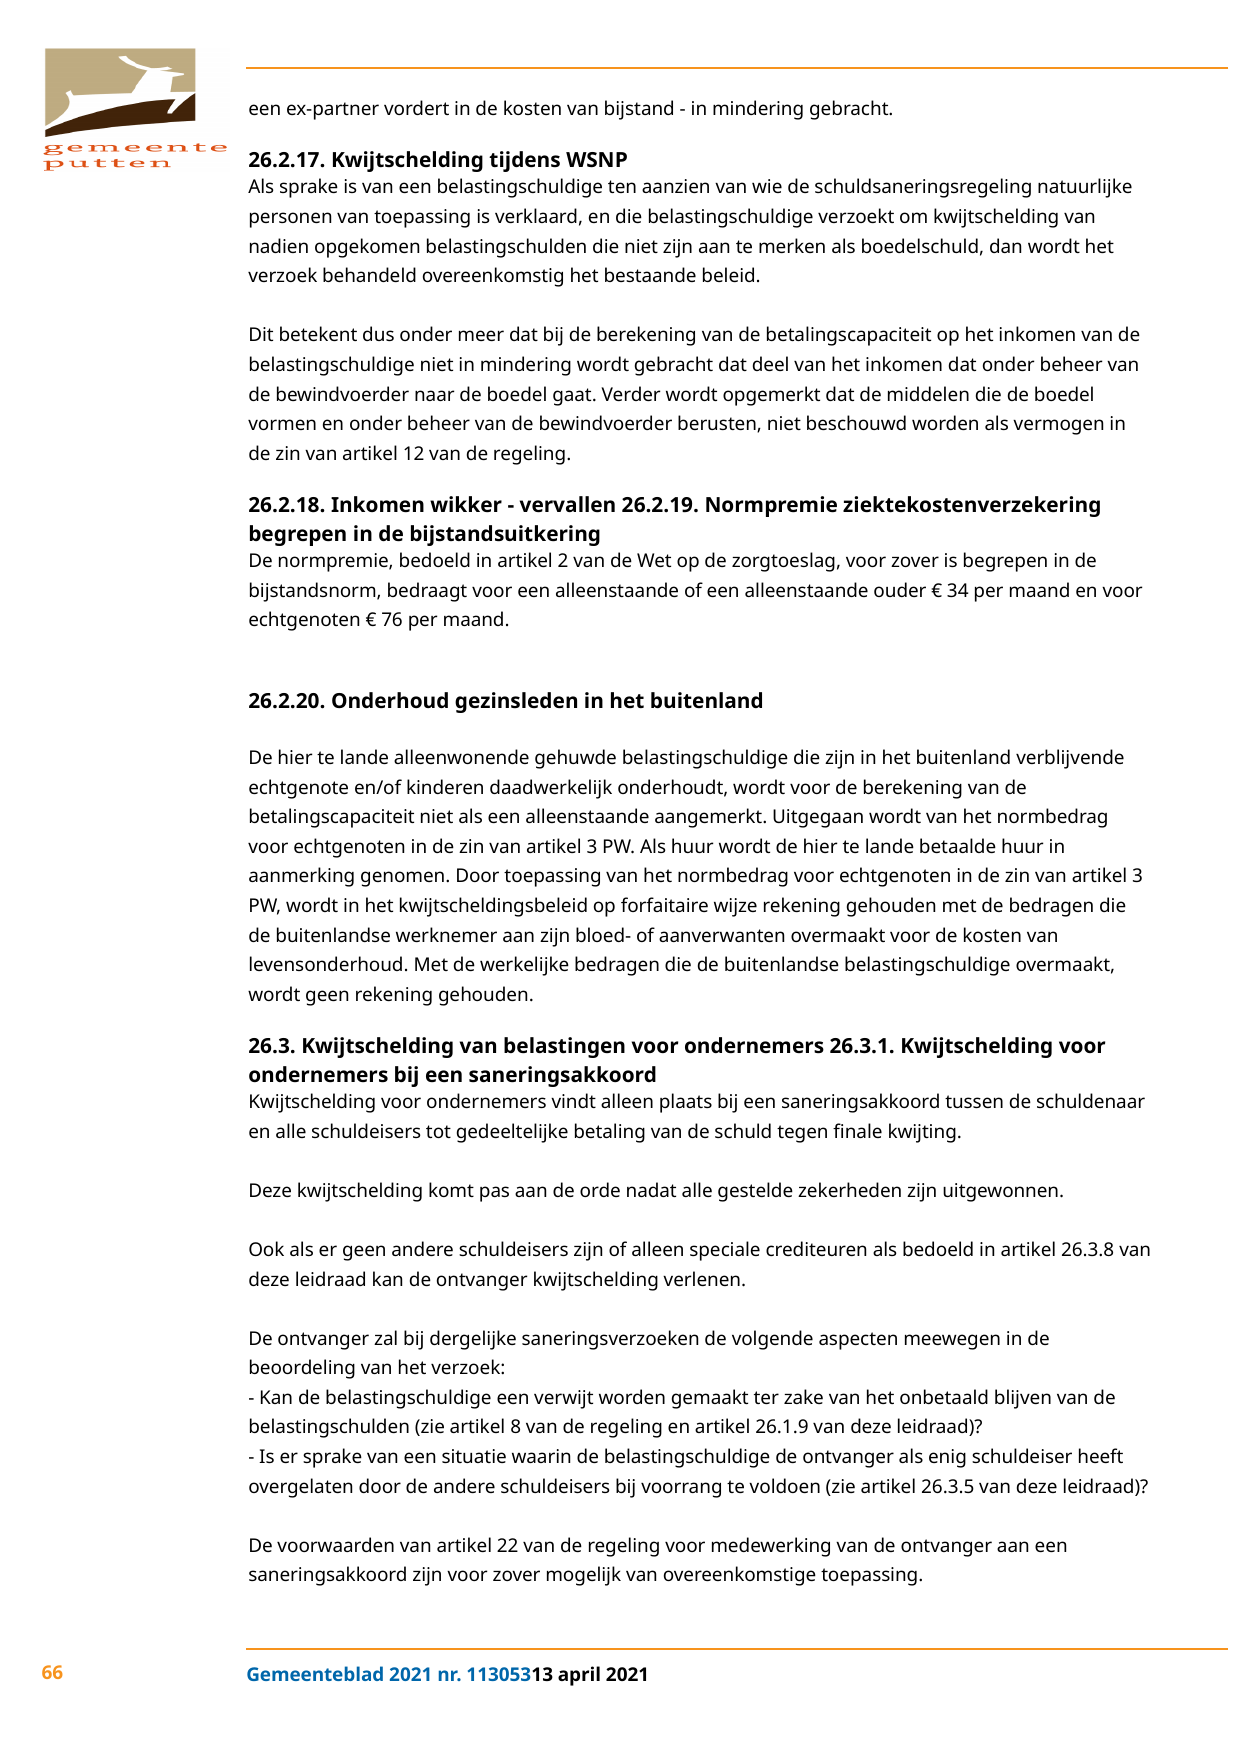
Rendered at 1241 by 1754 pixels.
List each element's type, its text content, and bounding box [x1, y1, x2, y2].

text Kwijtschelding voor ondernemers vindt alleen plaats bij een saneringsakkoord tussen de schuldenaar en alle schuldeisers tot gedeeltelijke betaling van de schuld tegen finale kwijting. [248, 1088, 1152, 1144]
text een ex-partner vordert in de kosten van bijstand - in mindering gebracht. [248, 95, 1152, 121]
text Dit betekent dus onder meer dat bij de berekening van de betalingscapaciteit op het inkomen van de belastingschuldige niet in mindering wordt gebracht dat deel van het inkomen dat onder beheer van de bewindvoerder naar de boedel gaat. Verder wordt opgemerkt dat de middelen die de boedel vormen en onder beheer van de bewindvoerder berusten, niet beschouwd worden als vermogen in de zin van artikel 12 van de regeling. [248, 322, 1152, 466]
text 26.3. Kwijtschelding van belastingen voor ondernemers 26.3.1. Kwijtschelding voor ondernemers bij een saneringsakkoord [248, 1031, 1152, 1088]
text De voorwaarden van artikel 22 van de regeling voor medewerking van de ontvanger aan een saneringsakkoord zijn voor zover mogelijk van overeenkomstige toepassing. [248, 1532, 1152, 1587]
text - Kan de belastingschuldige een verwijt worden gemaakt ter zake van het onbetaald blijven van de belastingschulden (zie artikel 8 van de regeling en artikel 26.1.9 van deze leidraad)? [248, 1384, 1152, 1439]
text - Is er sprake van een situatie waarin de belastingschuldige de ontvanger als enig schuldeiser heeft overgelaten door de andere schuldeisers bij voorrang te voldoen (zie artikel 26.3.5 van deze leidraad)? [248, 1443, 1152, 1499]
text Ook als er geen andere schuldeisers zijn of alleen speciale crediteuren als bedoeld in artikel 26.3.8 van deze leidraad kan de ontvanger kwijtschelding verlenen. [248, 1236, 1152, 1292]
text De normpremie, bedoeld in artikel 2 van de Wet op de zorgtoeslag, voor zover is begrepen in de bijstandsnorm, bedraagt voor een alleenstaande of een alleenstaande ouder € 34 per maand en voor echtgenoten € 76 per maand. [248, 547, 1152, 632]
text 26.2.18. Inkomen wikker - vervallen 26.2.19. Normpremie ziektekostenverzekering begrepen in de bijstandsuitkering [248, 490, 1152, 547]
text Deze kwijtschelding komt pas aan de orde nadat alle gestelde zekerheden zijn uitgewonnen. [248, 1177, 1152, 1203]
text De ontvanger zal bij dergelijke saneringsverzoeken de volgende aspecten meewegen in de beoordeling van het verzoek: [248, 1325, 1152, 1380]
text Als sprake is van een belastingschuldige ten aanzien van wie de schuldsaneringsregeling natuurlijke personen van toepassing is verklaard, en die belastingschuldige verzoekt om kwijtschelding van nadien opgekomen belastingschulden die niet zijn aan te merken als boedelschuld, dan wordt het verzoek behandeld overeenkomstig het bestaande beleid. [248, 174, 1152, 288]
text 26.2.20. Onderhoud gezinsleden in het buitenland [248, 686, 1152, 715]
picture [41, 47, 231, 172]
text De hier te lande alleenwonende gehuwde belastingschuldige die zijn in het buitenland verblijvende echtgenote en/of kinderen daadwerkelijk onderhoudt, wordt voor de berekening van de betalingscapaciteit niet als een alleenstaande aangemerkt. Uitgegaan wordt van het normbedrag voor echtgenoten in de zin van artikel 3 PW. Als huur wordt de hier te lande betaalde huur in aanmerking genomen. Door toepassing van het normbedrag voor echtgenoten in de zin van artikel 3 PW, wordt in het kwijtscheldingsbeleid op forfaitaire wijze rekening gehouden met de bedragen die de buitenlandse werknemer aan zijn bloed- of aanverwanten overmaakt voor de kosten van levensonderhoud. Met de werkelijke bedragen die de buitenlandse belastingschuldige overmaakt, wordt geen rekening gehouden. [248, 744, 1152, 1007]
text 26.2.17. Kwijtschelding tijdens WSNP [248, 145, 1152, 174]
